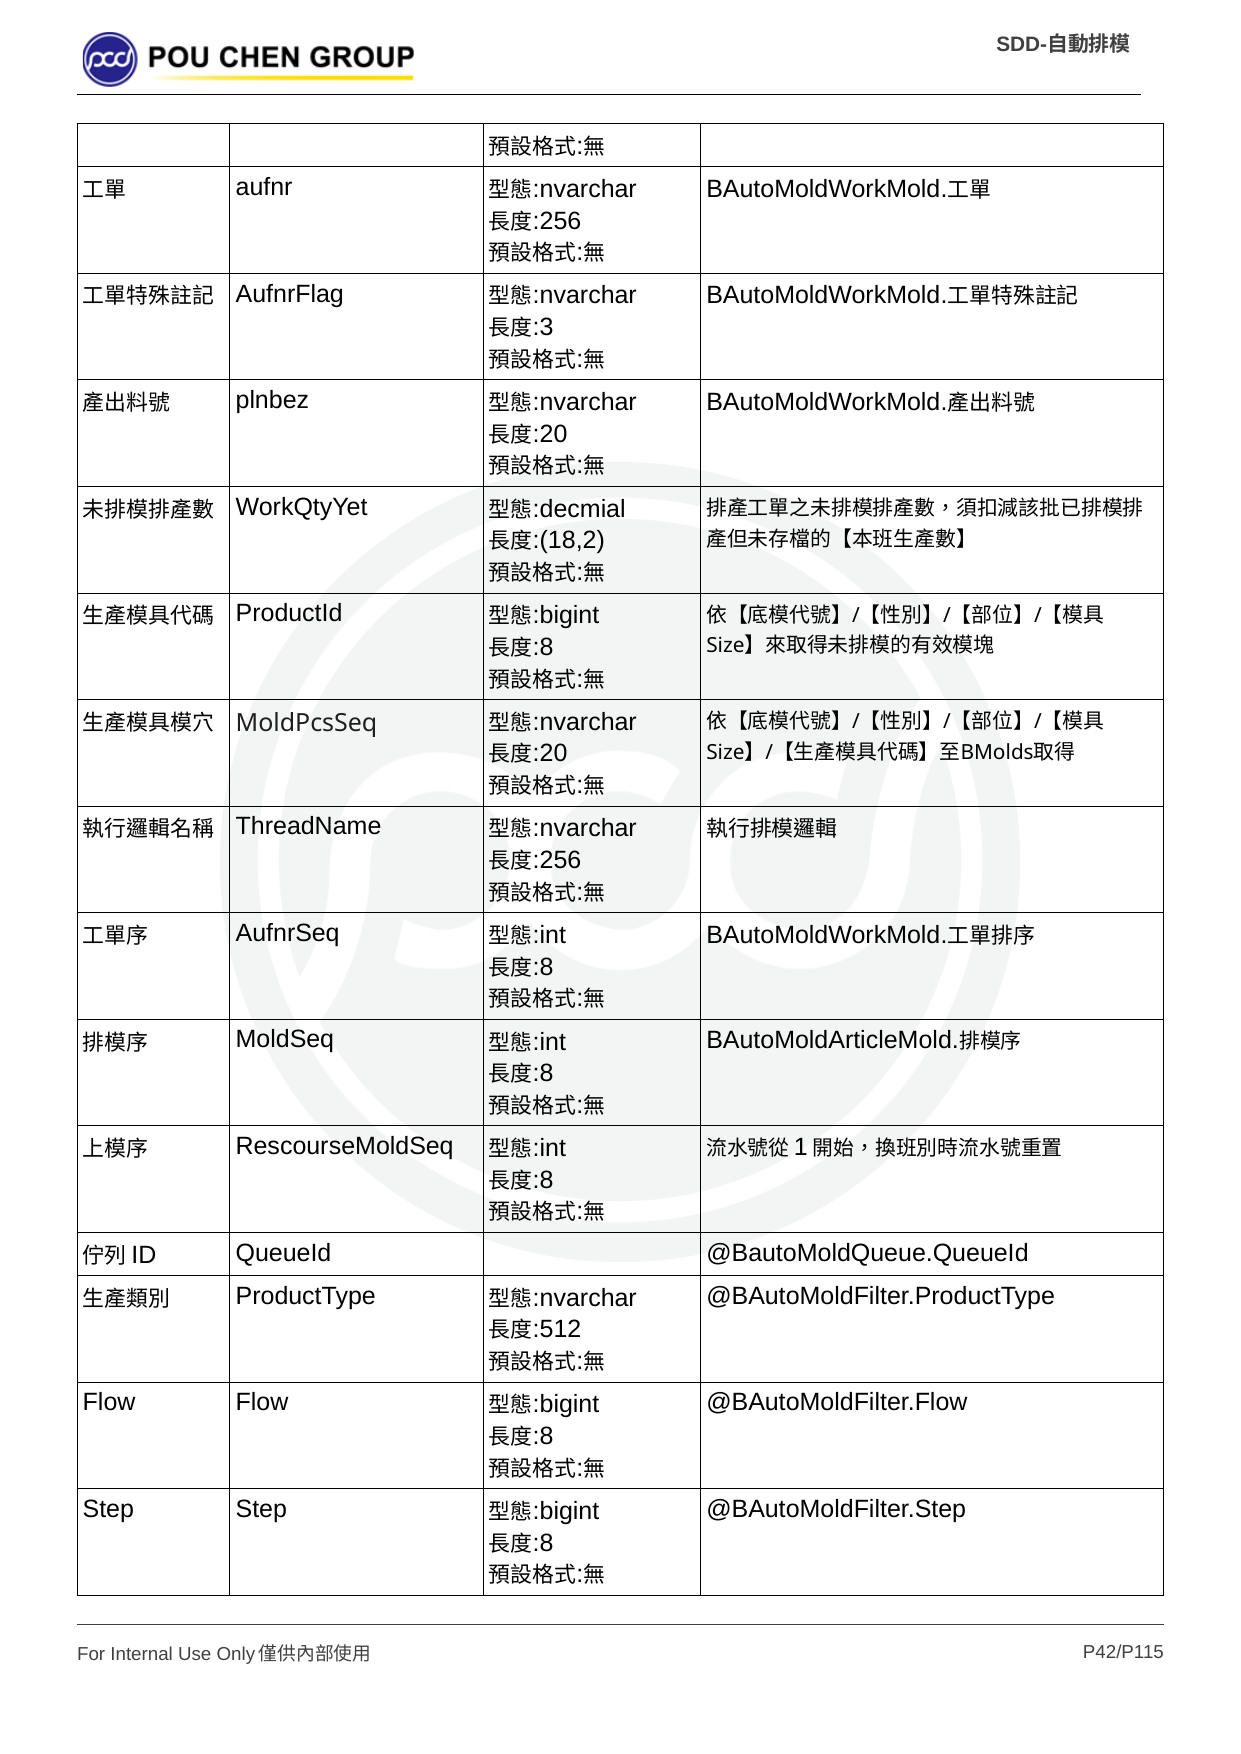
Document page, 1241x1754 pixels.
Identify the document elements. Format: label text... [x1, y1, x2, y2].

picture [220, 1126, 229, 1232]
table_cell [230, 124, 483, 166]
picture [230, 462, 483, 486]
picture [220, 913, 229, 1019]
table_cell MoldSeq [230, 1020, 483, 1125]
picture [484, 487, 700, 593]
table_cell 工單特殊註記 [78, 274, 229, 379]
picture [484, 1233, 700, 1263]
picture [1017, 1249, 1021, 1260]
table_cell 依【底模代號】/【性別】/【部位】/【模具Size】來取得未排模的有效模塊 [701, 594, 1163, 699]
table_cell BAutoMoldWorkMold.產出料號 [701, 380, 1163, 486]
table_cell 型態:int 長度:8 預設格式:無 [484, 1126, 700, 1232]
table_cell 型態:nvarchar 長度:20 預設格式:無 [484, 700, 700, 806]
picture [220, 487, 229, 593]
table_cell 產出料號 [78, 380, 229, 486]
table_cell 流水號從1開始，換班別時流水號重置 [701, 1126, 1163, 1232]
table_cell BAutoMoldWorkMold.工單 [701, 167, 1163, 273]
picture [230, 1126, 483, 1232]
picture [484, 462, 700, 486]
table_cell ProductId [230, 594, 483, 699]
picture [230, 700, 483, 806]
table_cell 排模序 [78, 1020, 229, 1125]
table_cell AufnrSeq [230, 913, 483, 1019]
picture [230, 1233, 483, 1263]
picture [230, 594, 483, 699]
picture [230, 487, 483, 593]
table_cell 型態:nvarchar 長度:3 預設格式:無 [484, 274, 700, 379]
table_cell Flow [230, 1383, 483, 1488]
table_cell aufnr [230, 167, 483, 273]
table_cell ThreadName [230, 807, 483, 912]
picture [239, 1245, 251, 1259]
picture [230, 913, 483, 1019]
table_cell [701, 124, 1163, 166]
picture [701, 594, 1021, 699]
picture [220, 1233, 229, 1263]
table_cell MoldPcsSeq [230, 700, 483, 806]
table_cell 型態:bigint 長度:8 預設格式:無 [484, 1489, 700, 1595]
table_cell 生產類別 [78, 1276, 229, 1382]
picture [701, 1126, 1021, 1232]
picture [701, 700, 1021, 806]
table_cell RescourseMoldSeq [230, 1126, 483, 1232]
table_cell 型態:bigint 長度:8 預設格式:無 [484, 1383, 700, 1488]
picture [701, 913, 1021, 1019]
picture [484, 807, 700, 912]
table_cell 工單 [78, 167, 229, 273]
table_cell Step [230, 1489, 483, 1595]
table_cell plnbez [230, 380, 483, 486]
picture [484, 1126, 700, 1232]
table_cell 預設格式:無 [484, 124, 700, 166]
table_cell 工單序 [78, 913, 229, 1019]
table_cell ProductType [230, 1276, 483, 1382]
table_cell 依【底模代號】/【性別】/【部位】/【模具Size】/【生產模具代碼】至BMolds取得 [701, 700, 1163, 806]
table_cell QueueId [230, 1233, 483, 1275]
picture [82, 32, 414, 87]
picture [230, 807, 483, 912]
table_cell BAutoMoldWorkMold.工單排序 [701, 913, 1163, 1019]
picture [701, 807, 1021, 912]
table_cell @BautoMoldQueue.QueueId [701, 1233, 1163, 1275]
table_cell 執行排模邏輯 [701, 807, 1163, 912]
picture [701, 462, 1021, 486]
picture [854, 1245, 866, 1259]
table_cell WorkQtyYet [230, 487, 483, 592]
table_cell Flow [78, 1383, 229, 1488]
table_cell 生產模具模穴 [78, 700, 229, 806]
table_cell 未排模排產數 [78, 487, 229, 592]
table_cell BAutoMoldWorkMold.工單特殊註記 [701, 274, 1163, 379]
table_cell 排產工單之未排模排產數，須扣減該批已排模排產但未存檔的【本班生產數】 [701, 487, 1163, 592]
table_cell @BAutoMoldFilter.ProductType [701, 1276, 1163, 1382]
table_cell 型態:bigint 長度:8 預設格式:無 [484, 594, 700, 699]
table_cell 型態:nvarchar 長度:256 預設格式:無 [484, 167, 700, 273]
table_cell [78, 124, 229, 166]
table_cell 型態:nvarchar 長度:256 預設格式:無 [484, 807, 700, 912]
table_cell @BAutoMoldFilter.Flow [701, 1383, 1163, 1488]
picture [484, 700, 700, 806]
picture [701, 487, 1021, 593]
table_cell 型態:decmial 長度:(18,2) 預設格式:無 [484, 487, 700, 592]
picture [936, 1245, 948, 1259]
table_cell 型態:nvarchar 長度:512 預設格式:無 [484, 1276, 700, 1382]
picture [484, 913, 700, 1019]
table_cell 型態:nvarchar 長度:20 預設格式:無 [484, 380, 700, 486]
picture [484, 594, 700, 699]
picture [220, 462, 229, 486]
table_cell 生產模具代碼 [78, 594, 229, 699]
table_cell 佇列 ID [78, 1233, 229, 1275]
table_cell 執行邏輯名稱 [78, 807, 229, 912]
picture [220, 807, 229, 912]
table_cell BAutoMoldArticleMold.排模序 [701, 1020, 1163, 1125]
picture [230, 1020, 483, 1125]
picture [220, 594, 229, 699]
picture [701, 1020, 1021, 1125]
picture [220, 1020, 229, 1125]
table_cell @BAutoMoldFilter.Step [701, 1489, 1163, 1595]
table_cell Step [78, 1489, 229, 1595]
table_cell 上模序 [78, 1126, 229, 1232]
table_cell AufnrFlag [230, 274, 483, 379]
table_cell 型態:int 長度:8 預設格式:無 [484, 1020, 700, 1125]
picture [220, 700, 229, 806]
picture [484, 1020, 700, 1125]
table_cell [484, 1233, 700, 1275]
picture [701, 1233, 1021, 1263]
picture [715, 1249, 722, 1258]
table_cell 型態:int 長度:8 預設格式:無 [484, 913, 700, 1019]
